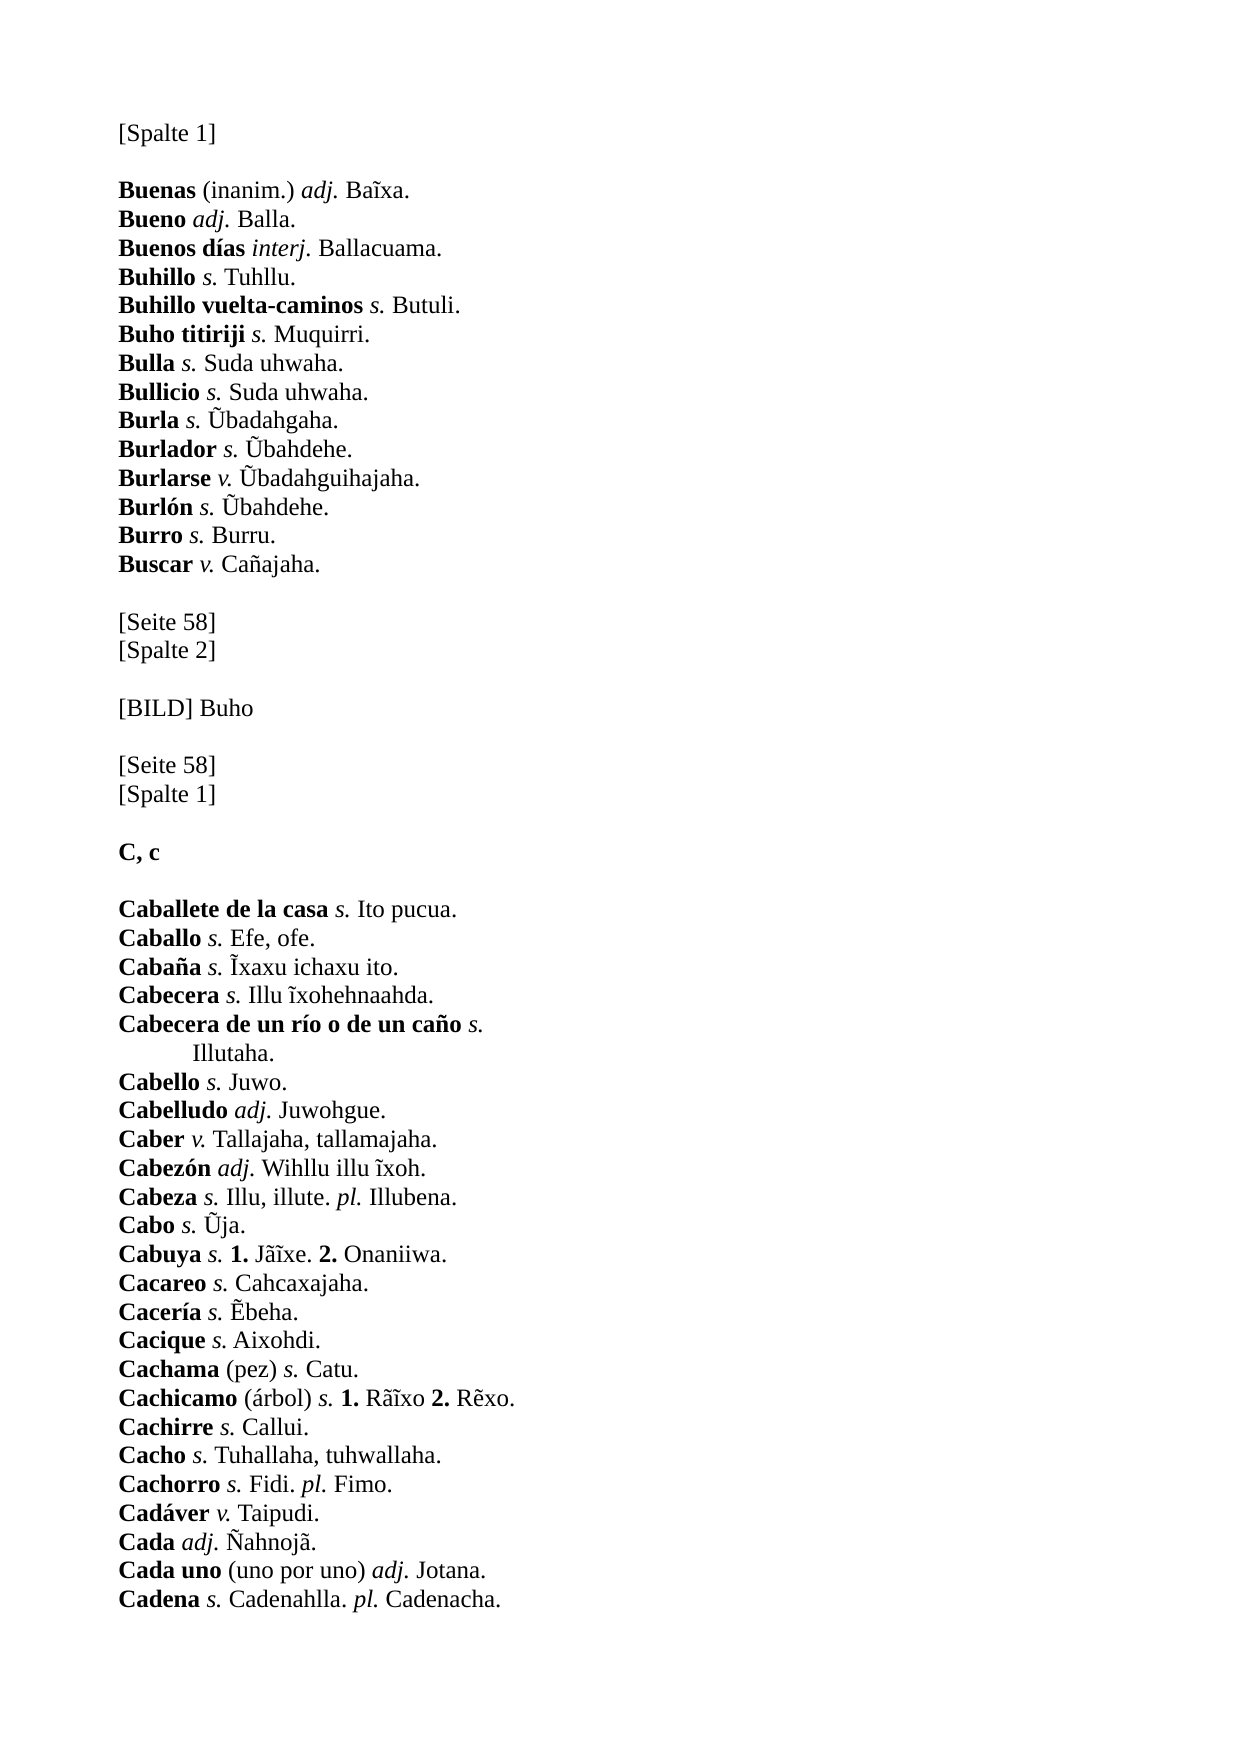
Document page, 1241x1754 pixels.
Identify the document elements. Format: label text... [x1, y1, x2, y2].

text Bueno adj. Balla. [118, 204, 1122, 233]
text Burlarse v. Ũbadahguihajaha. [118, 463, 1122, 492]
text Buhillo vuelta-caminos s. Butuli. [118, 291, 1122, 319]
text Cada uno (uno por uno) adj. Jotana. [118, 1556, 1122, 1584]
text Bulla s. Suda uhwaha. [118, 348, 1122, 377]
text Caballete de la casa s. Ito pucua. [118, 894, 1122, 923]
text [Spalte 1] [118, 118, 1122, 147]
text Cabo s. Ũja. [118, 1211, 1122, 1239]
text Cabeza s. Illu, illute. pl. Illubena. [118, 1182, 1122, 1211]
text Cabecera s. Illu ĩxohehnaahda. [118, 981, 1122, 1009]
text Buenos días interj. Ballacuama. [118, 233, 1122, 262]
text Cabelludo adj. Juwohgue. [118, 1096, 1122, 1124]
text Cacho s. Tuhallaha, tuhwallaha. [118, 1441, 1122, 1469]
text [Spalte 2] [118, 636, 1122, 664]
text Caballo s. Efe, ofe. [118, 923, 1122, 952]
text [BILD] Buho [118, 693, 1122, 722]
text Cacique s. Aixohdi. [118, 1326, 1122, 1354]
text C, c [118, 837, 1122, 866]
text Illutaha. [118, 1038, 1122, 1067]
text Cachirre s. Callui. [118, 1412, 1122, 1441]
text Cabezón adj. Wihllu illu ĩxoh. [118, 1153, 1122, 1182]
text Burla s. Ũbadahgaha. [118, 406, 1122, 434]
text Buho titiriji s. Muquirri. [118, 319, 1122, 348]
text Bullicio s. Suda uhwaha. [118, 377, 1122, 406]
text Cabaña s. Ĩxaxu ichaxu ito. [118, 952, 1122, 981]
text [Seite 58] [118, 751, 1122, 779]
text Cacería s. Ẽbeha. [118, 1297, 1122, 1326]
text Cadena s. Cadenahlla. pl. Cadenacha. [118, 1584, 1122, 1613]
text [Spalte 1] [118, 779, 1122, 808]
text [Seite 58] [118, 607, 1122, 636]
text Cada adj. Ñahnojã. [118, 1527, 1122, 1556]
text Buscar v. Cañajaha. [118, 549, 1122, 578]
text Cachicamo (árbol) s. 1. Rãĩxo 2. Rẽxo. [118, 1383, 1122, 1412]
text Burlador s. Ũbahdehe. [118, 434, 1122, 463]
text Caber v. Tallajaha, tallamajaha. [118, 1124, 1122, 1153]
text Cadáver v. Taipudi. [118, 1498, 1122, 1527]
text Cachama (pez) s. Catu. [118, 1354, 1122, 1383]
text Buhillo s. Tuhllu. [118, 262, 1122, 291]
text Burro s. Burru. [118, 521, 1122, 549]
text Burlón s. Ũbahdehe. [118, 492, 1122, 521]
text Cabuya s. 1. Jãĩxe. 2. Onaniiwa. [118, 1239, 1122, 1268]
text Cachorro s. Fidi. pl. Fimo. [118, 1469, 1122, 1498]
text Cabecera de un río o de un caño s. [118, 1009, 1122, 1038]
text Buenas (inanim.) adj. Baĩxa. [118, 176, 1122, 204]
text Cacareo s. Cahcaxajaha. [118, 1268, 1122, 1297]
text Cabello s. Juwo. [118, 1067, 1122, 1096]
